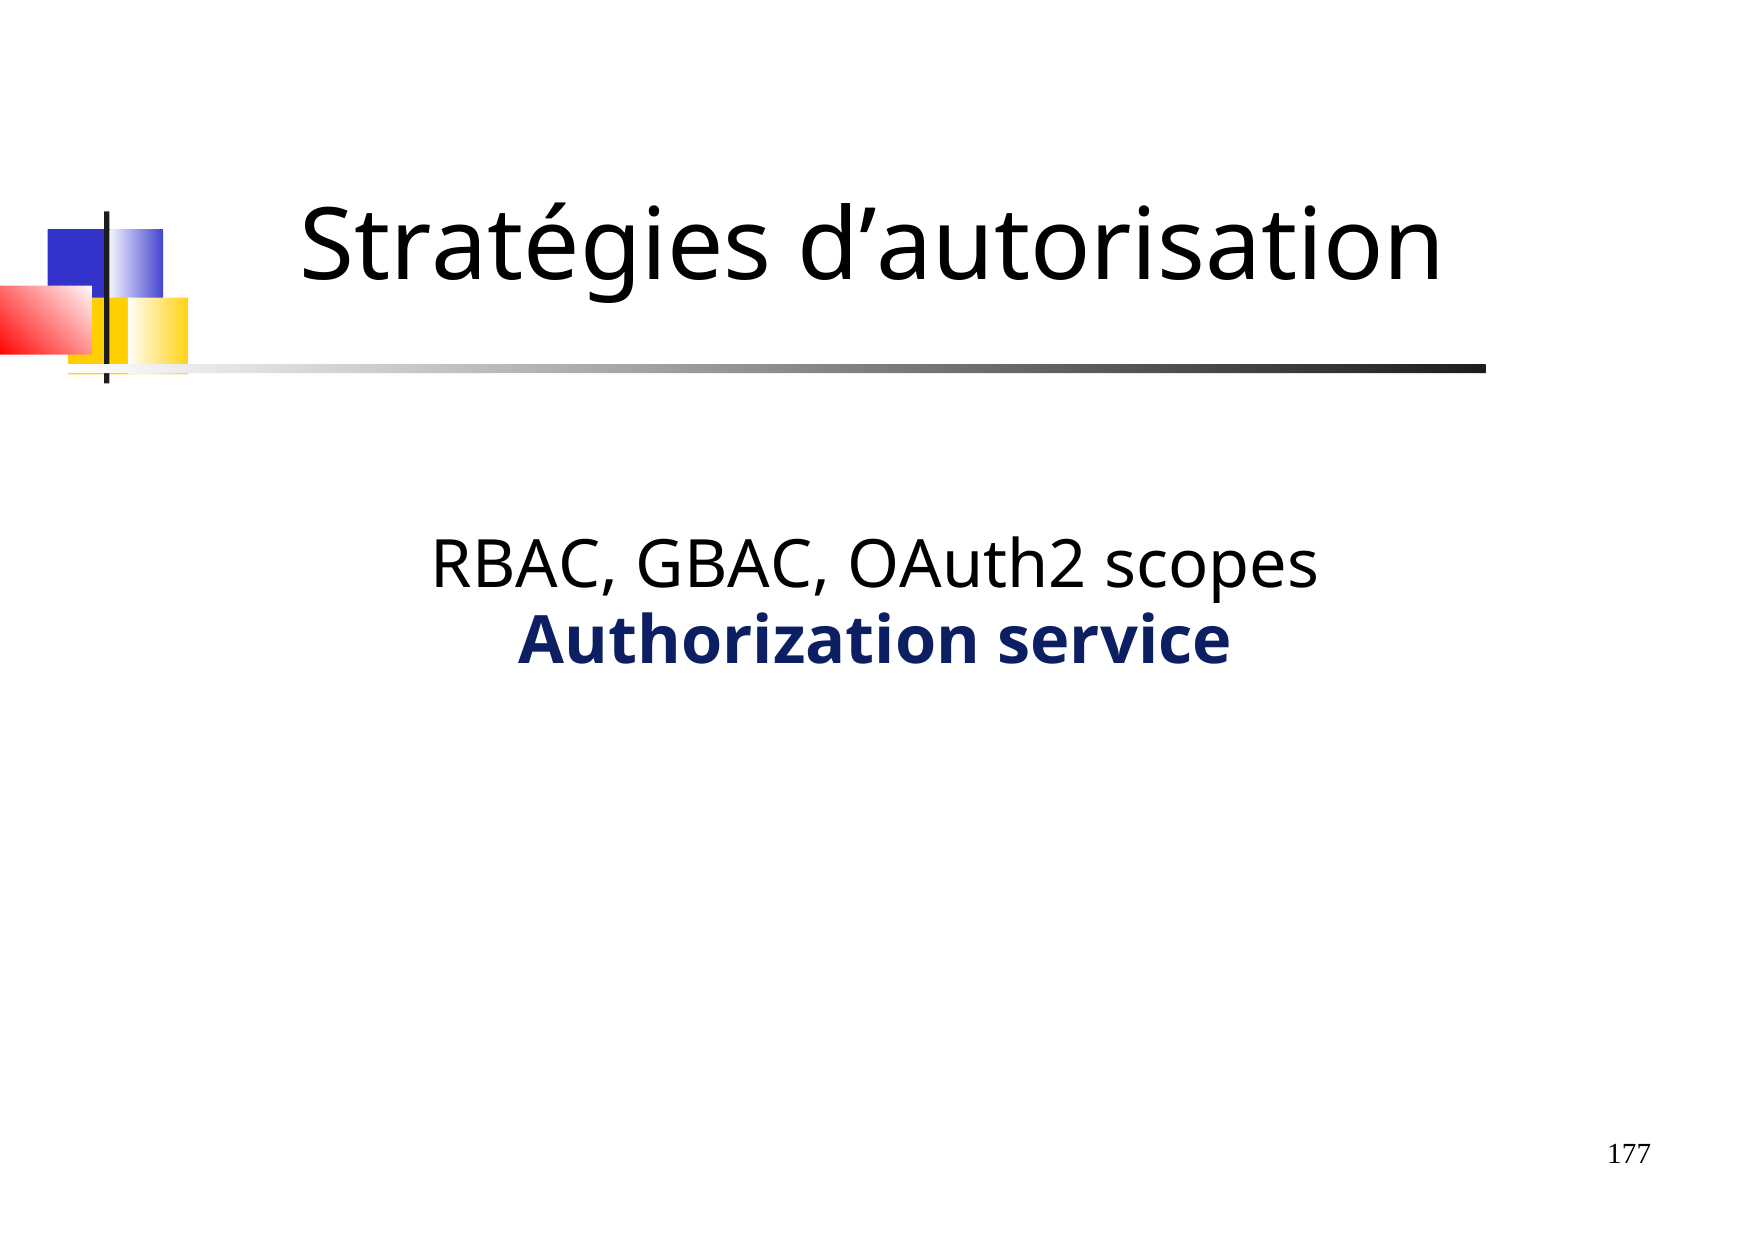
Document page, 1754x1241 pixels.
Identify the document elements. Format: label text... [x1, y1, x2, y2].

title Stratégies d’autorisation [179, 139, 1567, 351]
subtitle RBAC, GBAC, OAuth2 scopes Authorization service [179, 371, 1567, 1091]
